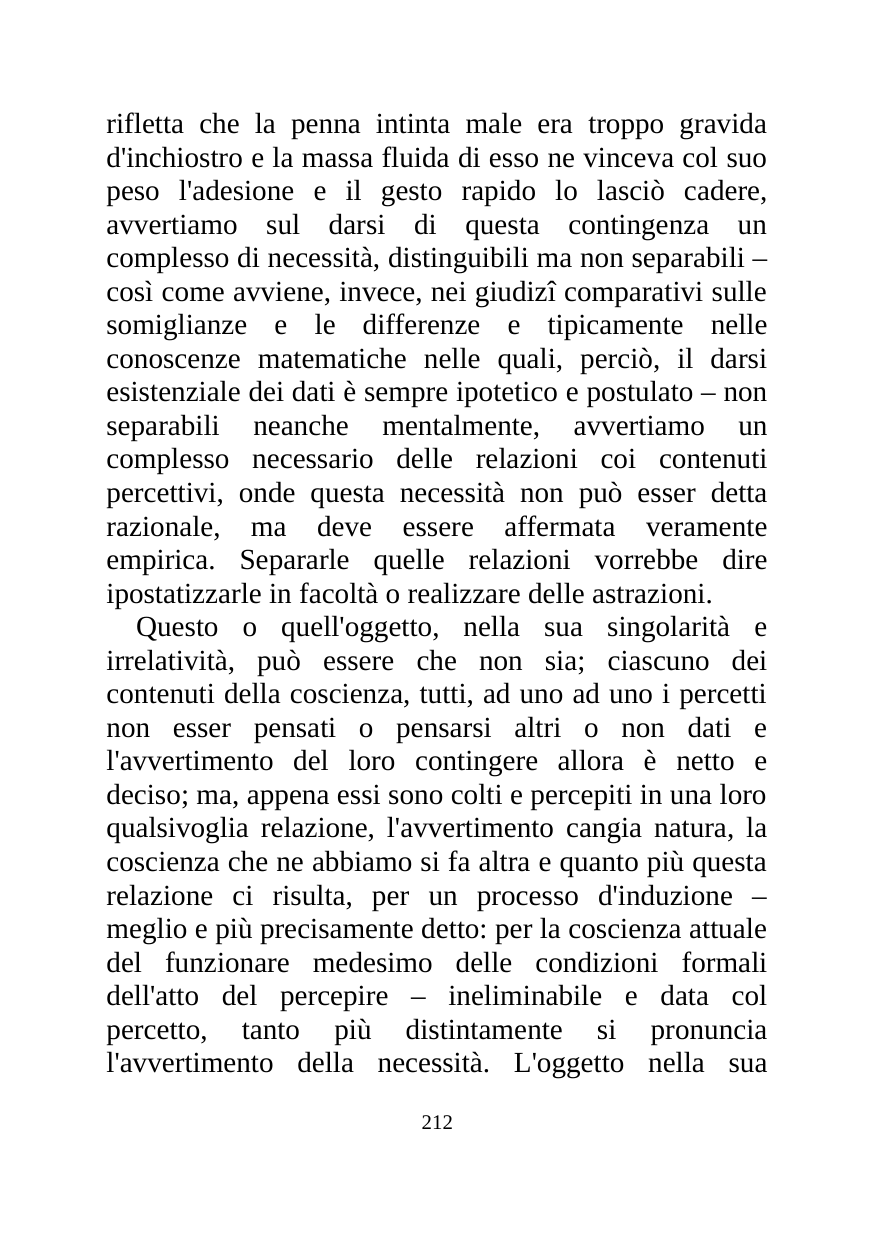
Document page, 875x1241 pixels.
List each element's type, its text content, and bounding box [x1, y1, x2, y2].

text rifletta che la penna intinta male era troppo gravida d'inchiostro e la massa fluida di esso ne vinceva col suo peso l'adesione e il gesto rapido lo lasciò cadere, avvertiamo sul darsi di questa contingenza un complesso di necessità, distinguibili ma non separabili – così come avviene, invece, nei giudizî comparativi sulle somiglianze e le differenze e tipicamente nelle conoscenze matematiche nelle quali, perciò, il darsi esistenziale dei dati è sempre ipotetico e postulato – non separabili neanche mentalmente, avvertiamo un complesso necessario delle relazioni coi contenuti percettivi, onde questa necessità non può esser detta razionale, ma deve essere affermata veramente empirica. Separarle quelle relazioni vorrebbe dire ipostatizzarle in facoltà o realizzare delle astrazioni. [106, 106, 768, 609]
text Questo o quell'oggetto, nella sua singolarità e irrelatività, può essere che non sia; ciascuno dei contenuti della coscienza, tutti, ad uno ad uno i percetti non esser pensati o pensarsi altri o non dati e l'avvertimento del loro contingere allora è netto e deciso; ma, appena essi sono colti e percepiti in una loro qualsivoglia relazione, l'avvertimento cangia natura, la coscienza che ne abbiamo si fa altra e quanto più questa relazione ci risulta, per un processo d'induzione – meglio e più precisamente detto: per la coscienza attuale del funzionare medesimo delle condizioni formali dell'atto del percepire – ineliminabile e data col percetto, tanto più distintamente si pronuncia l'avvertimento della necessità. L'oggetto nella sua [106, 609, 768, 1079]
